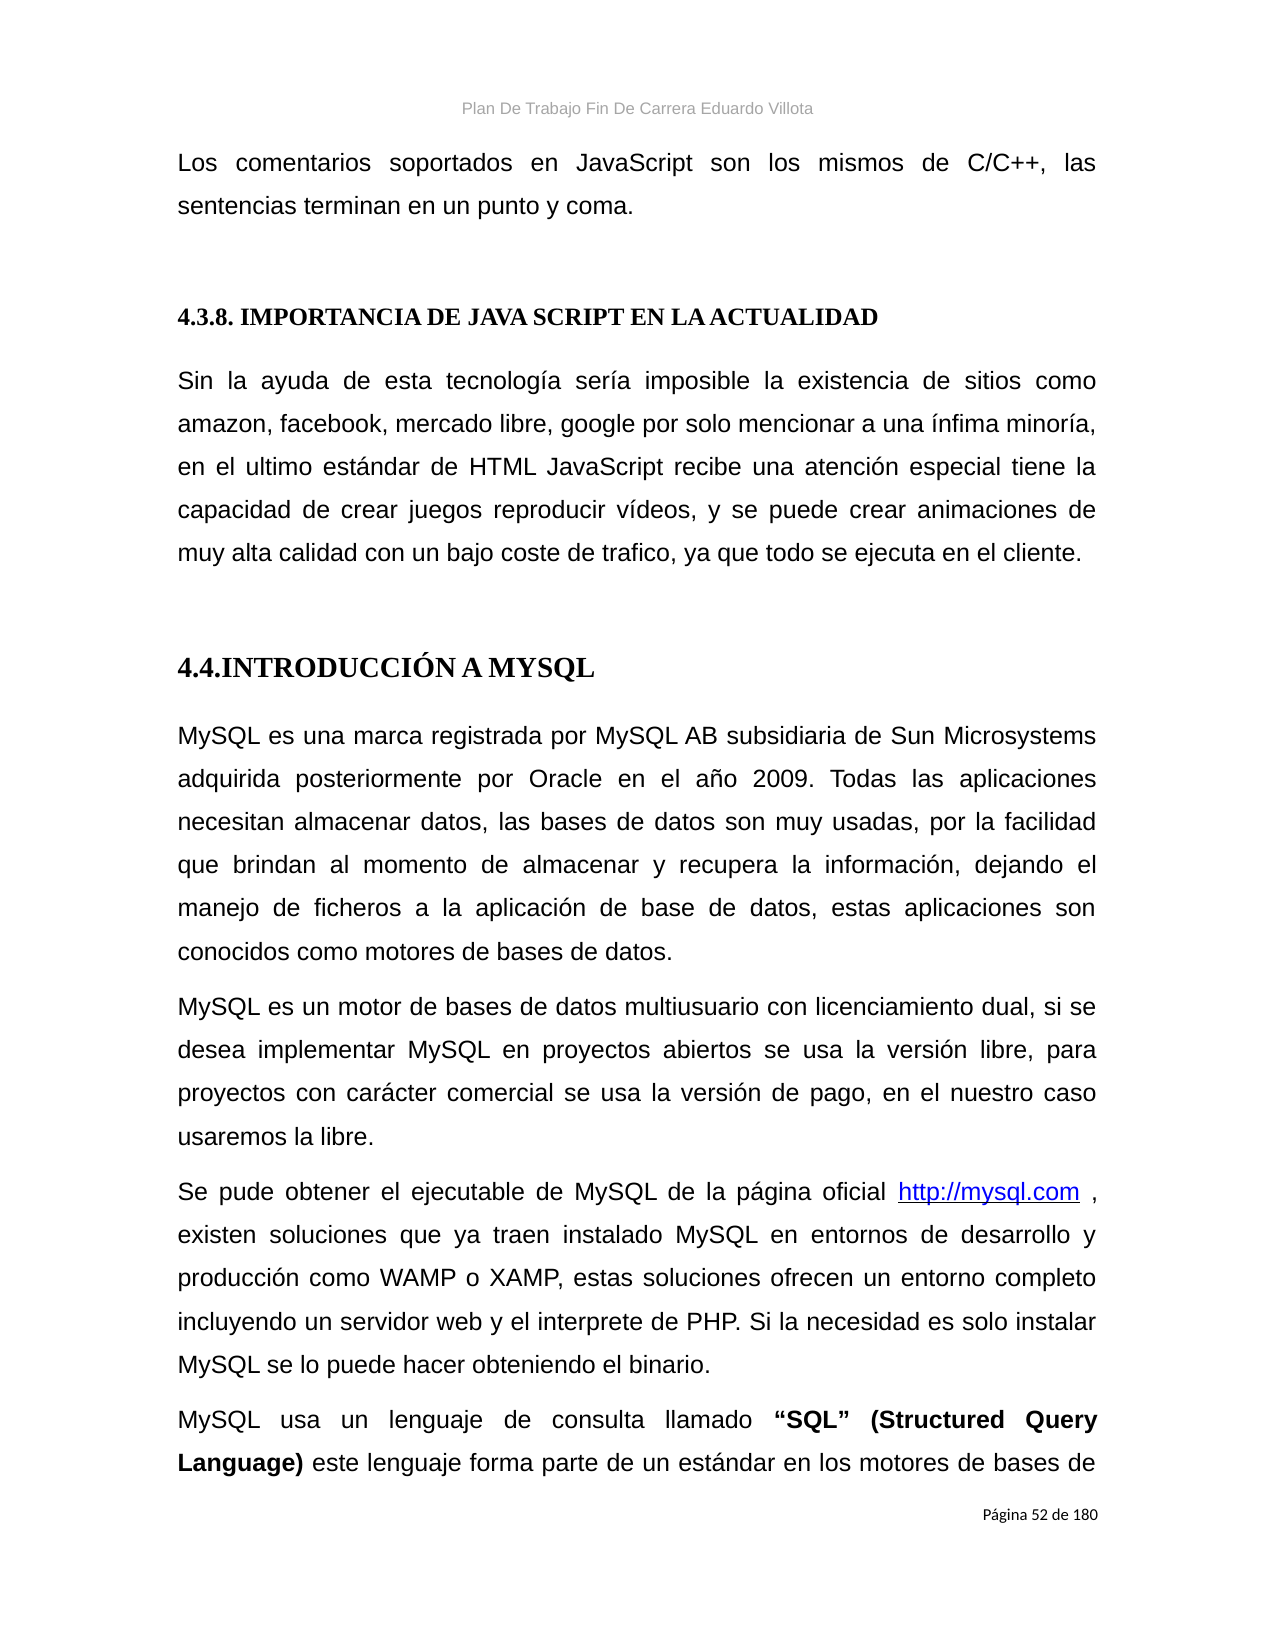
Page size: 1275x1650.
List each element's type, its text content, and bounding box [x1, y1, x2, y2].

text 4.4.INTRODUCCIÓN A MYSQL [177, 650, 1098, 683]
text MySQL es un motor de bases de datos multiusuario con licenciamiento dual, si se desea implementar MySQL en proyectos abiertos se usa la versión libre, para proyectos con carácter comercial se usa la versión de pago, en el nuestro caso usaremos la libre. [177, 992, 1098, 1150]
text MySQL usa un lenguaje de consulta llamado “SQL” (Structured Query Language) este lenguaje forma parte de un estándar en los motores de bases de [177, 1405, 1098, 1477]
text Los comentarios soportados en JavaScript son los mismos de C/C++, las sentencias terminan en un punto y coma. [177, 148, 1098, 219]
text MySQL es una marca registrada por MySQL AB subsidiaria de Sun Microsystems adquirida posteriormente por Oracle en el año 2009. Todas las aplicaciones necesitan almacenar datos, las bases de datos son muy usadas, por la facilidad que brindan al momento de almacenar y recupera la información, dejando el manejo de ficheros a la aplicación de base de datos, estas aplicaciones son conocidos como motores de bases de datos. [177, 721, 1098, 965]
text Se pude obtener el ejecutable de MySQL de la página oficial http://mysql.com , existen soluciones que ya traen instalado MySQL en entornos de desarrollo y producción como WAMP o XAMP, estas soluciones ofrecen un entorno completo incluyendo un servidor web y el interprete de PHP. Si la necesidad es solo instalar MySQL se lo puede hacer obteniendo el binario. [177, 1177, 1098, 1378]
text 4.3.8. IMPORTANCIA DE JAVA SCRIPT EN LA ACTUALIDAD [177, 302, 1098, 331]
text Sin la ayuda de esta tecnología sería imposible la existencia de sitios como amazon, facebook, mercado libre, google por solo mencionar a una ínfima minoría, en el ultimo estándar de HTML JavaScript recibe una atención especial tiene la capacidad de crear juegos reproducir vídeos, y se puede crear animaciones de muy alta calidad con un bajo coste de trafico, ya que todo se ejecuta en el cliente. [177, 366, 1098, 567]
